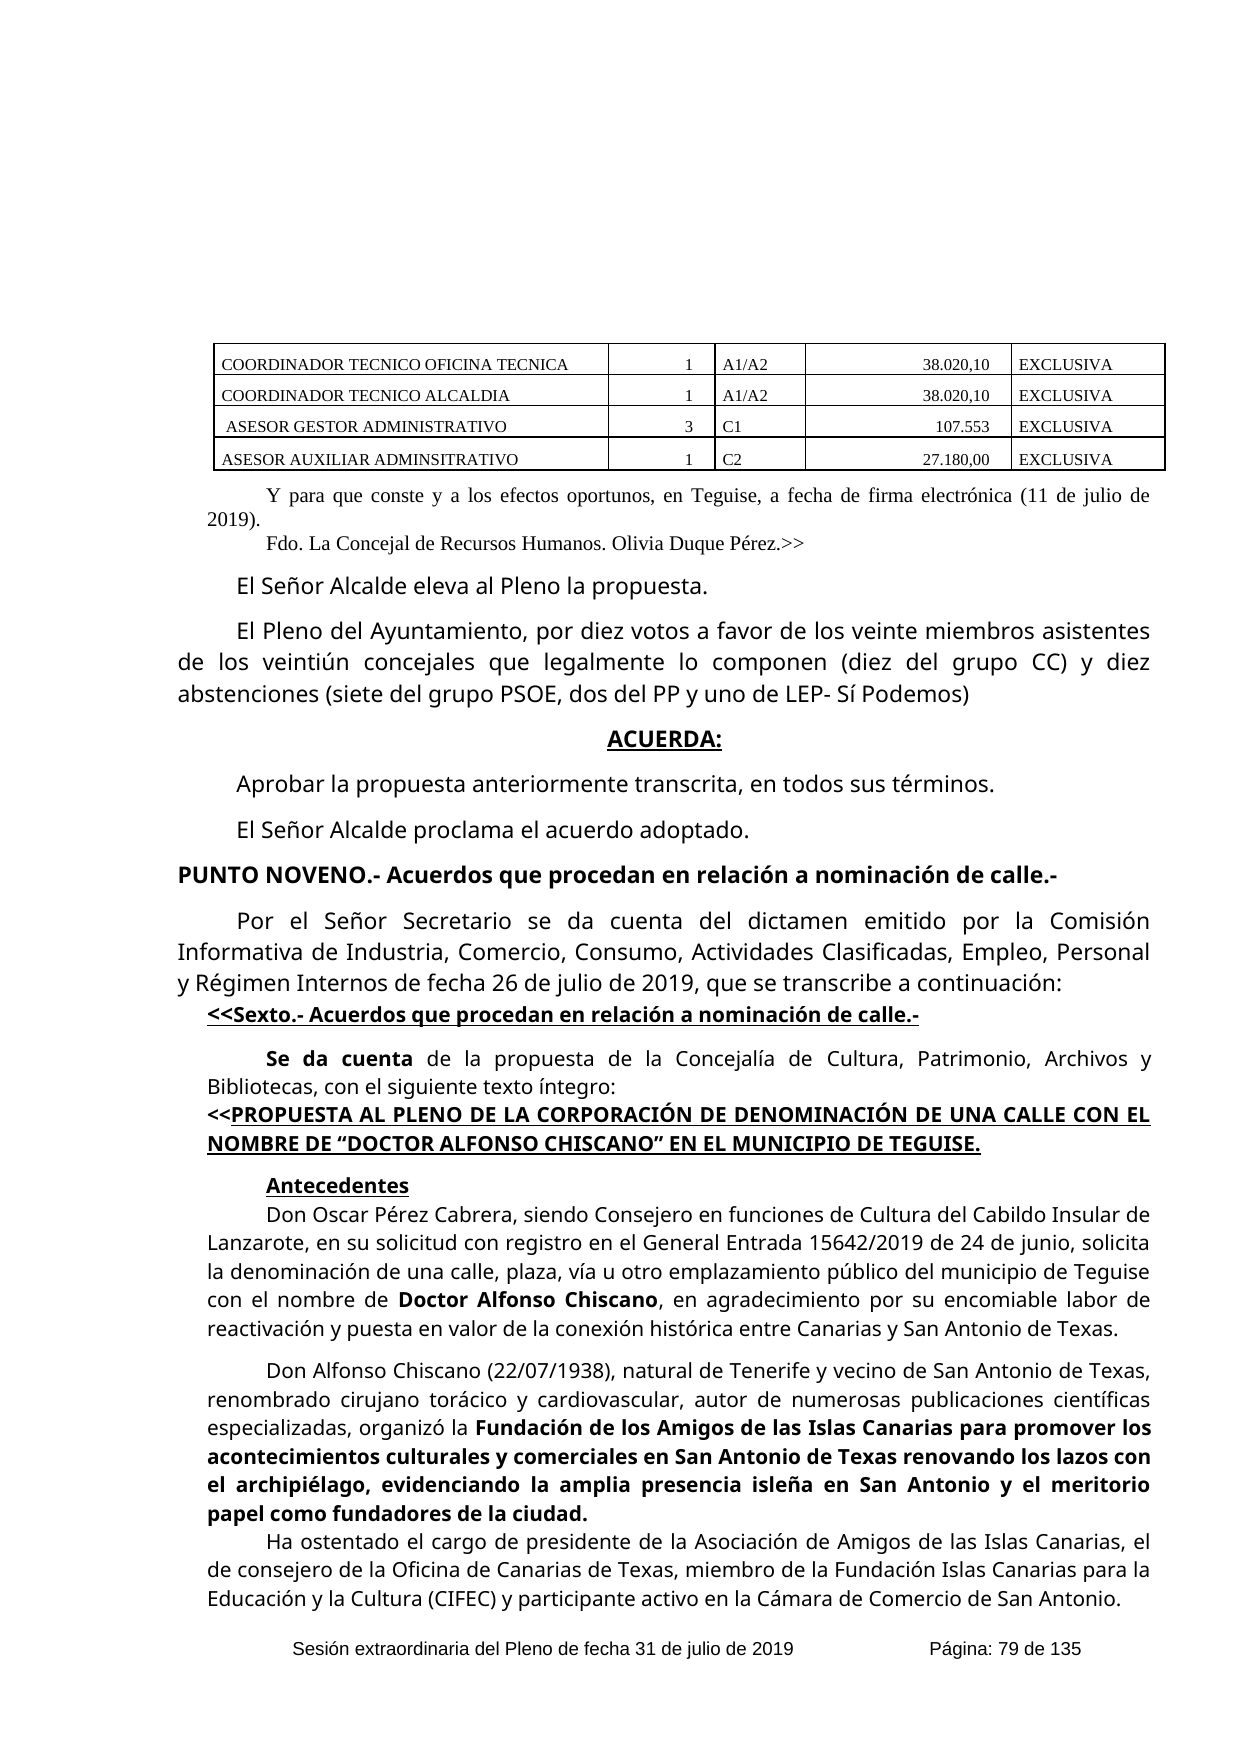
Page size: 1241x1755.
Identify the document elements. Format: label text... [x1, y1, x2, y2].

text Antecedentes [207, 1172, 1152, 1200]
table_cell EXCLUSIVA [1012, 438, 1164, 469]
text El Señor Alcalde proclama el acuerdo adoptado. [177, 814, 1152, 845]
text <<PROPUESTA AL PLENO DE LA CORPORACIÓN DE DENOMINACIÓN DE UNA CALLE CON EL NOMBRE DE “DOCTOR ALFONSO CHISCANO” EN EL MUNICIPIO DE TEGUISE. [207, 1101, 1152, 1157]
table_cell C2 [716, 438, 805, 469]
table_cell 1 [609, 375, 714, 405]
text Ha ostentado el cargo de presidente de la Asociación de Amigos de las Islas Canarias, el de consejero de la Oficina de Canarias de Texas, miembro de la Fundación Islas Canarias para la Educación y la Cultura (CIFEC) y participante activo en la Cámara de Comercio de San Antonio. [207, 1527, 1152, 1612]
table_cell EXCLUSIVA [1012, 375, 1164, 405]
table_cell ASESOR GESTOR ADMINISTRATIVO [215, 406, 608, 436]
text Fdo. La Concejal de Recursos Humanos. Olivia Duque Pérez.>> [207, 531, 1152, 555]
table_cell 1 [609, 344, 714, 374]
text Y para que conste y a los efectos oportunos, en Teguise, a fecha de firma electrónica (11 de julio de 2019). [207, 483, 1152, 531]
text Don Alfonso Chiscano (22/07/1938), natural de Tenerife y vecino de San Antonio de Texas, renombrado cirujano torácico y cardiovascular, autor de numerosas publicaciones científicas especializadas, organizó la Fundación de los Amigos de las Islas Canarias para promover los acontecimientos culturales y comerciales en San Antonio de Texas renovando los lazos con el archipiélago, evidenciando la amplia presencia isleña en San Antonio y el meritorio papel como fundadores de la ciudad. [207, 1356, 1152, 1527]
table_cell 3 [609, 406, 714, 436]
table_cell 38.020,10 [806, 375, 1011, 405]
text <<Sexto.- Acuerdos que procedan en relación a nominación de calle.- [207, 998, 1152, 1029]
table_cell 38.020,10 [806, 344, 1011, 374]
table_cell C1 [716, 406, 805, 436]
table_cell A1/A2 [716, 344, 805, 374]
table_cell COORDINADOR TECNICO ALCALDIA [215, 375, 608, 405]
text Aprobar la propuesta anteriormente transcrita, en todos sus términos. [177, 768, 1152, 799]
table_cell COORDINADOR TECNICO OFICINA TECNICA [215, 344, 608, 374]
table_cell A1/A2 [716, 375, 805, 405]
text El Pleno del Ayuntamiento, por diez votos a favor de los veinte miembros asistentes de los veintiún concejales que legalmente lo componen (diez del grupo CC) y diez abstenciones (siete del grupo PSOE, dos del PP y uno de LEP- Sí Podemos) [177, 615, 1152, 709]
table_cell ASESOR AUXILIAR ADMINSITRATIVO [215, 438, 608, 469]
table_cell 107.553 [806, 406, 1011, 436]
text Por el Señor Secretario se da cuenta del dictamen emitido por la Comisión Informativa de Industria, Comercio, Consumo, Actividades Clasificadas, Empleo, Personal y Régimen Internos de fecha 26 de julio de 2019, que se transcribe a continuación: [177, 904, 1152, 998]
table_cell EXCLUSIVA [1012, 406, 1164, 436]
table_cell 27.180,00 [806, 438, 1011, 469]
table_cell EXCLUSIVA [1012, 344, 1164, 374]
text Se da cuenta de la propuesta de la Concejalía de Cultura, Patrimonio, Archivos y Bibliotecas, con el siguiente texto íntegro: [207, 1044, 1152, 1101]
table_cell 1 [609, 438, 714, 469]
text Don Oscar Pérez Cabrera, siendo Consejero en funciones de Cultura del Cabildo Insular de Lanzarote, en su solicitud con registro en el General Entrada 15642/2019 de 24 de junio, solicita la denominación de una calle, plaza, vía u otro emplazamiento público del municipio de Teguise con el nombre de Doctor Alfonso Chiscano, en agradecimiento por su encomiable labor de reactivación y puesta en valor de la conexión histórica entre Canarias y San Antonio de Texas. [207, 1200, 1152, 1342]
text El Señor Alcalde eleva al Pleno la propuesta. [177, 569, 1152, 601]
text ACUERDA: [177, 723, 1152, 754]
text PUNTO NOVENO.- Acuerdos que procedan en relación a nominación de calle.- [177, 859, 1152, 890]
